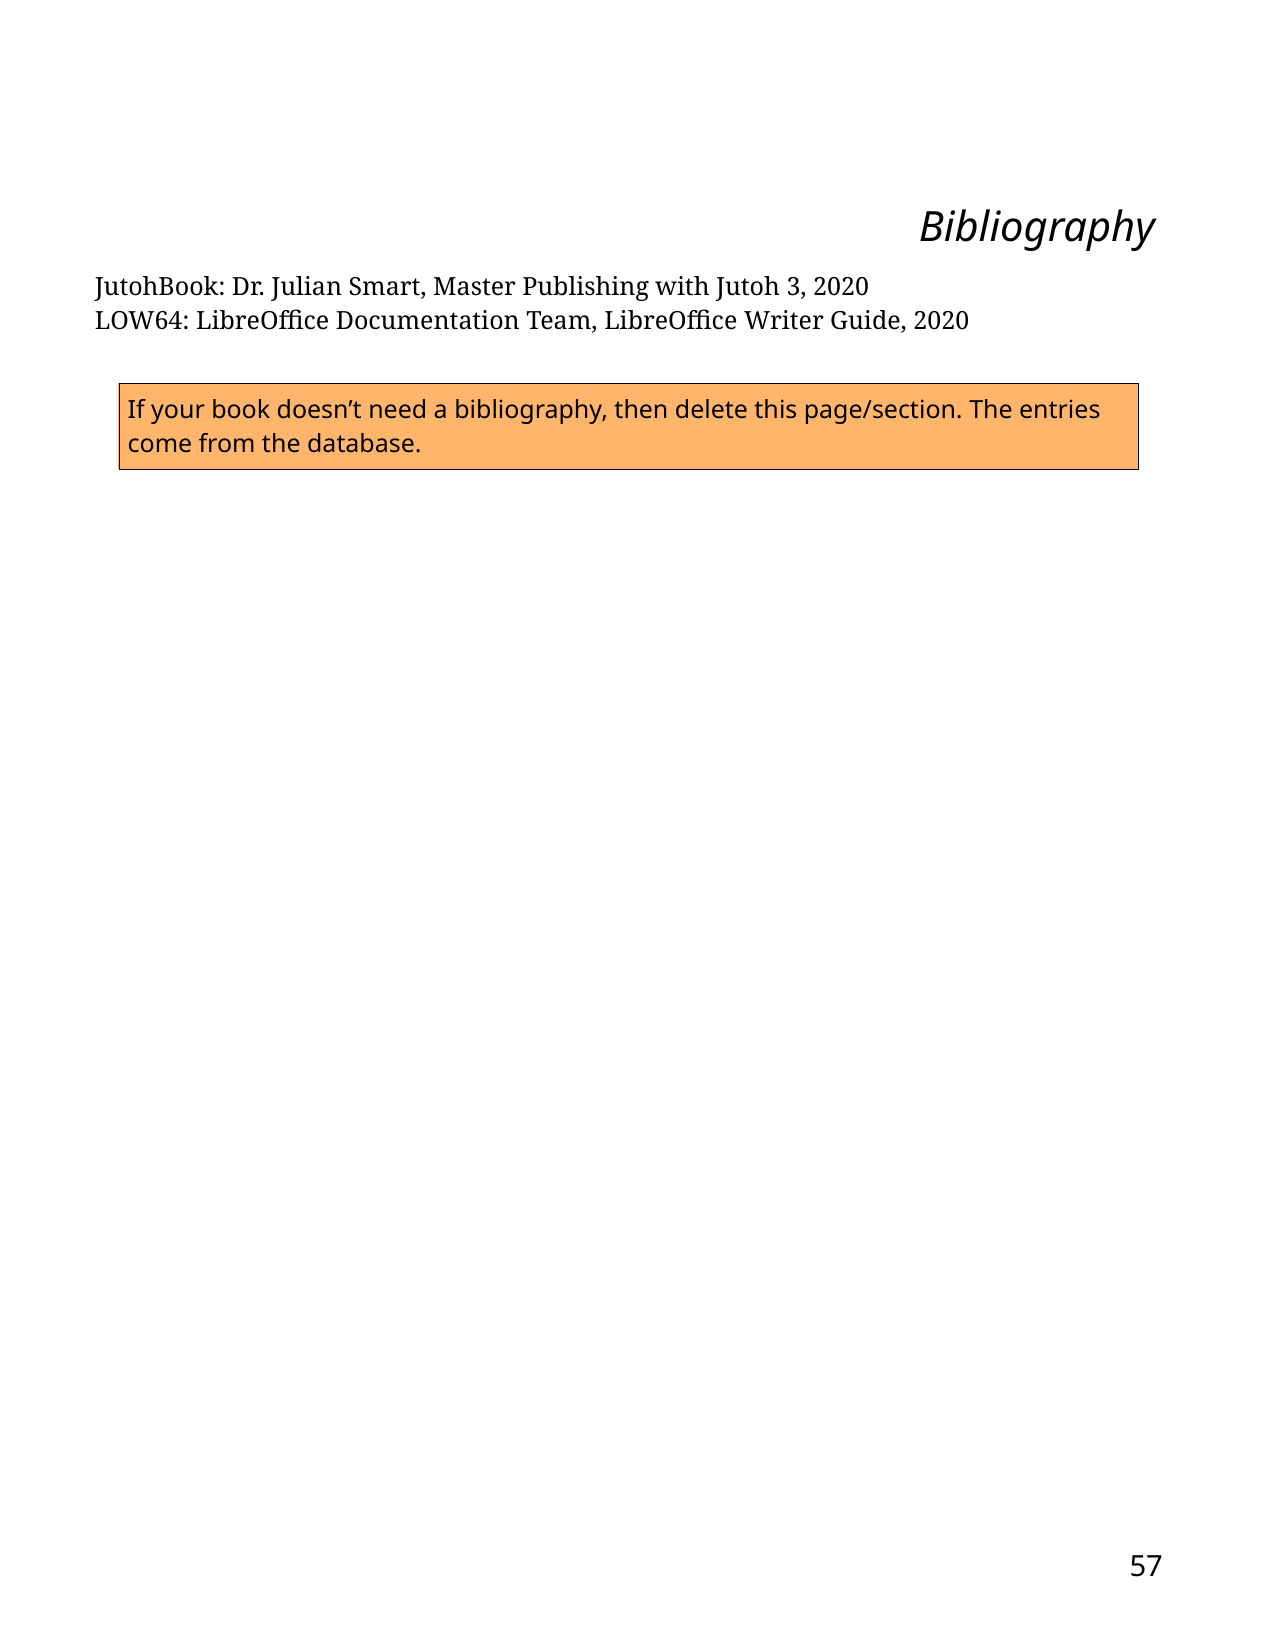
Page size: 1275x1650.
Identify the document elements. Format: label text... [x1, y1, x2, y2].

subtitle Bibliography [94, 194, 1162, 257]
text LOW64: LibreOffice Documentation Team, LibreOffice Writer Guide, 2020 [94, 303, 1162, 337]
text If your book doesn’t need a bibliography, then delete this page/section. The entries come from the database. [120, 384, 1138, 469]
text JutohBook: Dr. Julian Smart, Master Publishing with Jutoh 3, 2020 [94, 269, 1162, 303]
